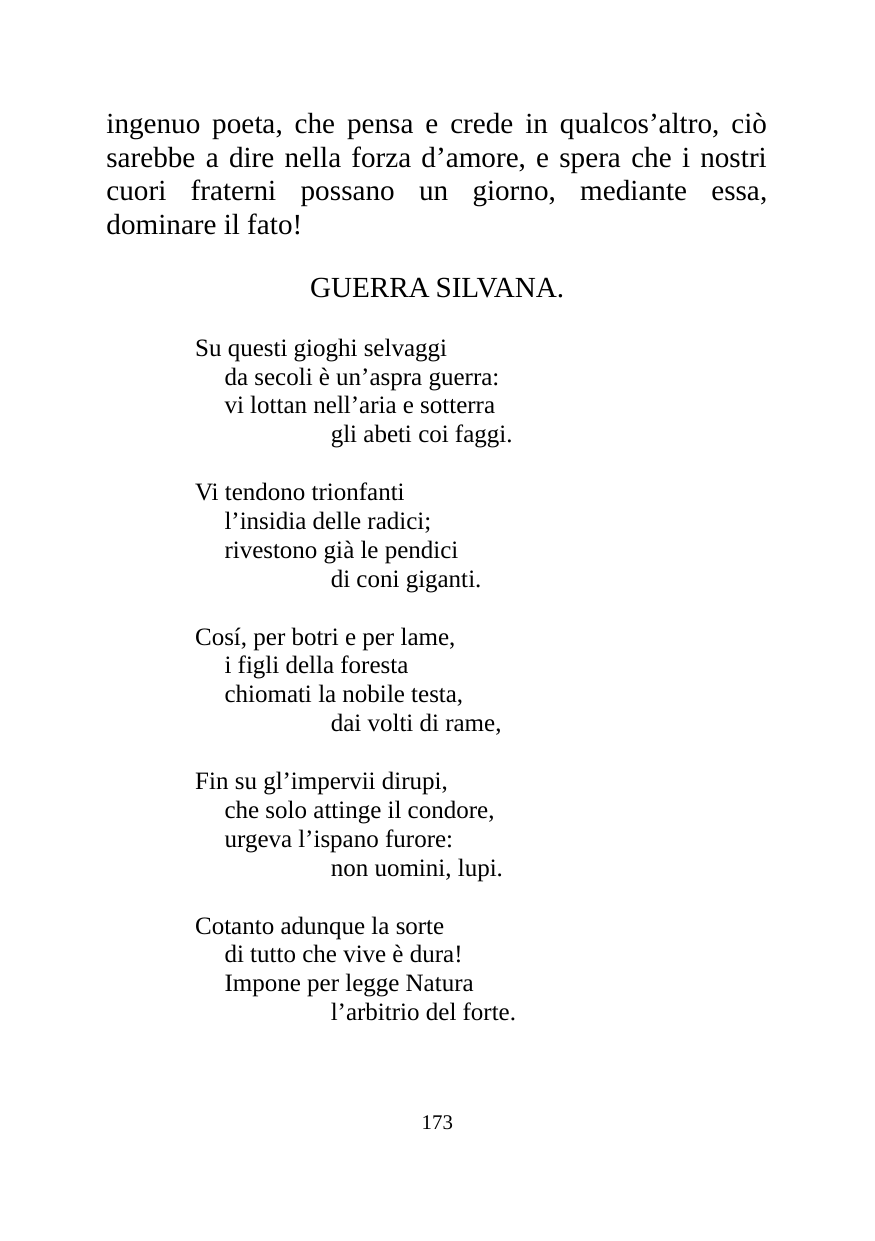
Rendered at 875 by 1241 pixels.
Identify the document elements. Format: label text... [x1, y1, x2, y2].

text ingenuo poeta, che pensa e crede in qualcos’altro, ciò sarebbe a dire nella forza d’amore, e spera che i nostri cuori fraterni possano un giorno, mediante essa, dominare il fato! [106, 106, 768, 240]
text Fin su gl’impervii dirupi, che solo attinge il condore, urgeva l’ispano furore: [195, 766, 768, 853]
text GUERRA SILVANA. [106, 270, 768, 303]
text l’arbitrio del forte. [331, 997, 768, 1026]
text non uomini, lupi. [331, 853, 768, 881]
text di coni giganti. [331, 564, 768, 592]
text Vi tendono trionfanti l’insidia delle radici; rivestono già le pendici [195, 477, 768, 564]
text gli abeti coi faggi. [331, 419, 768, 448]
text Cotanto adunque la sorte di tutto che vive è dura! Impone per legge Natura [195, 911, 768, 997]
text dai volti di rame, [331, 708, 768, 737]
text Su questi gioghi selvaggi da secoli è un’aspra guerra: vi lottan nell’aria e sotterra [195, 333, 768, 419]
text Cosí, per botri e per lame, i figli della foresta chiomati la nobile testa, [195, 622, 768, 708]
